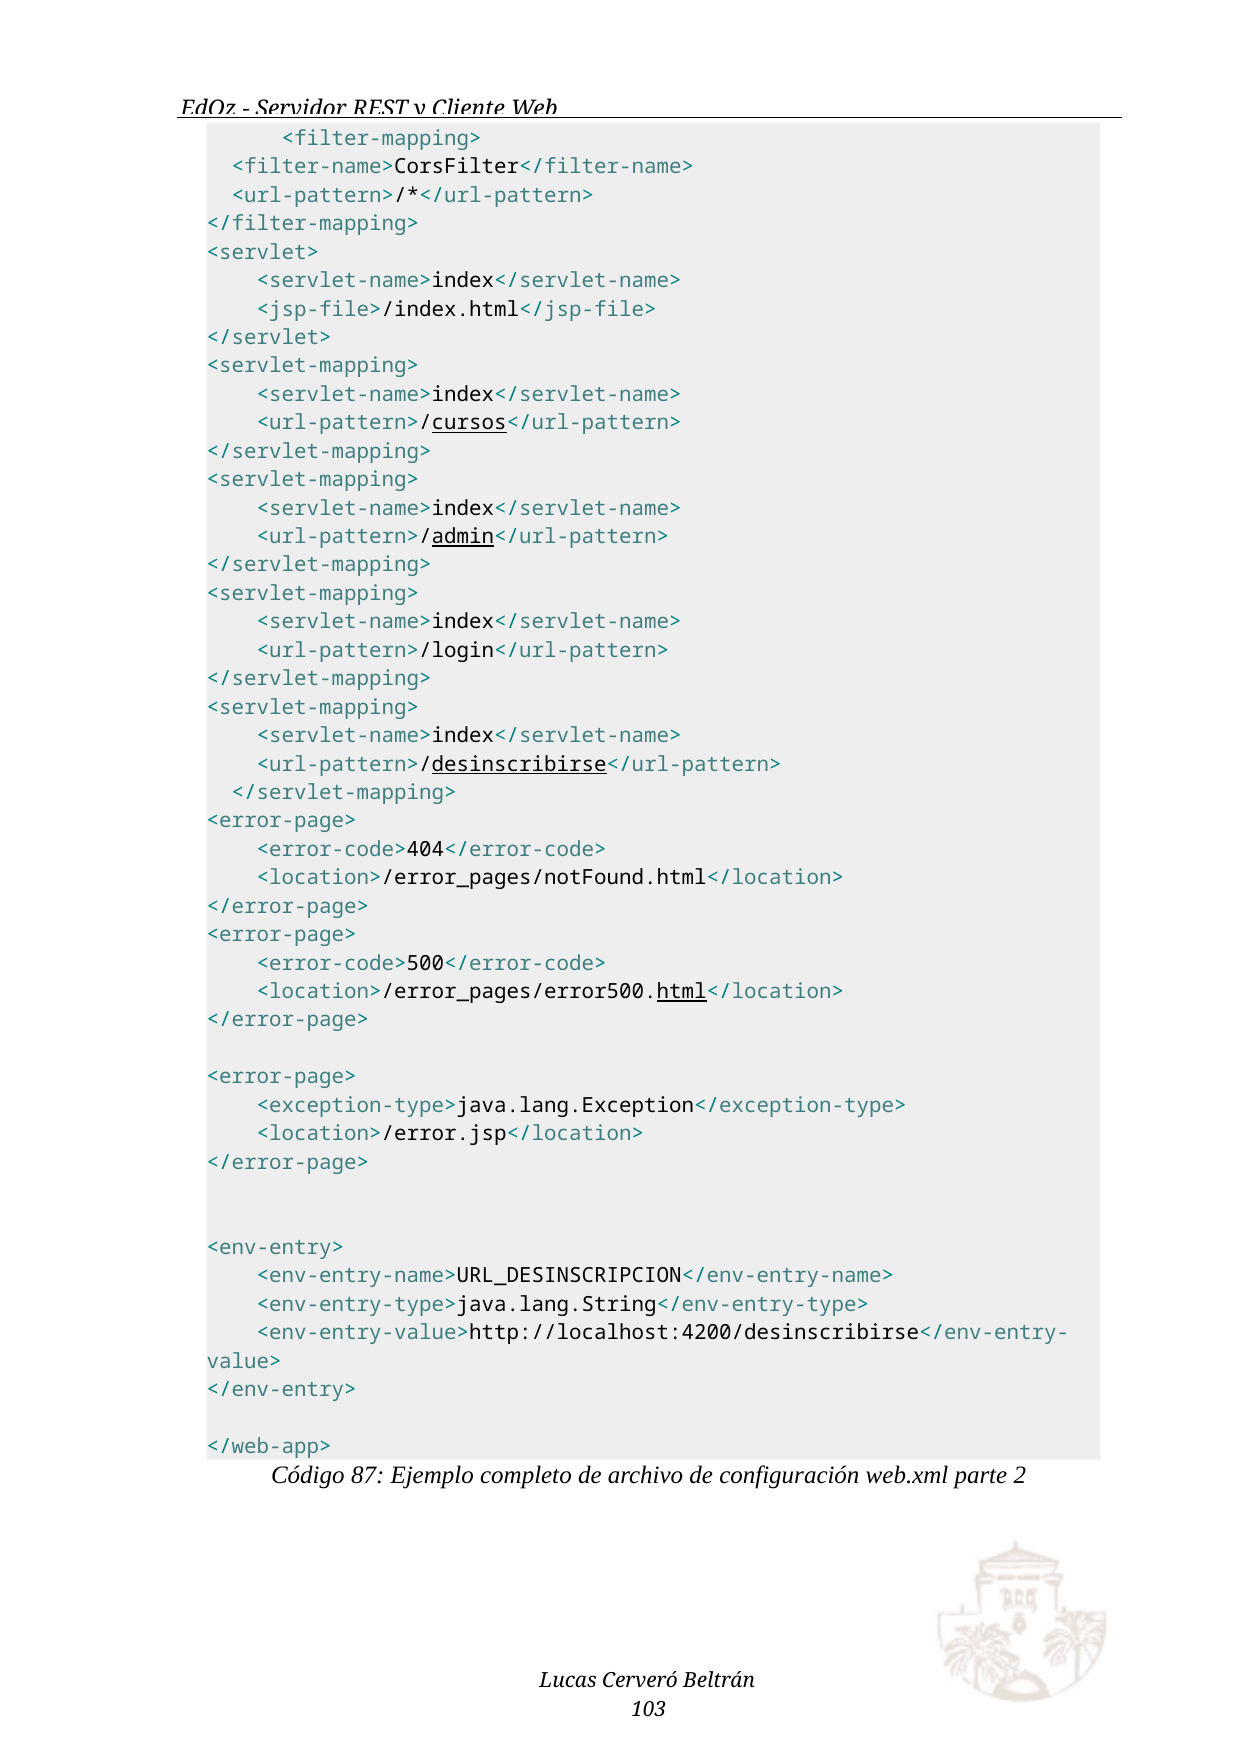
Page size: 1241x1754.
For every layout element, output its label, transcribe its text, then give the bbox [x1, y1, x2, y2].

text Código 87: Ejemplo completo de archivo de configuración web.xml parte 2 [199, 211, 1101, 1488]
